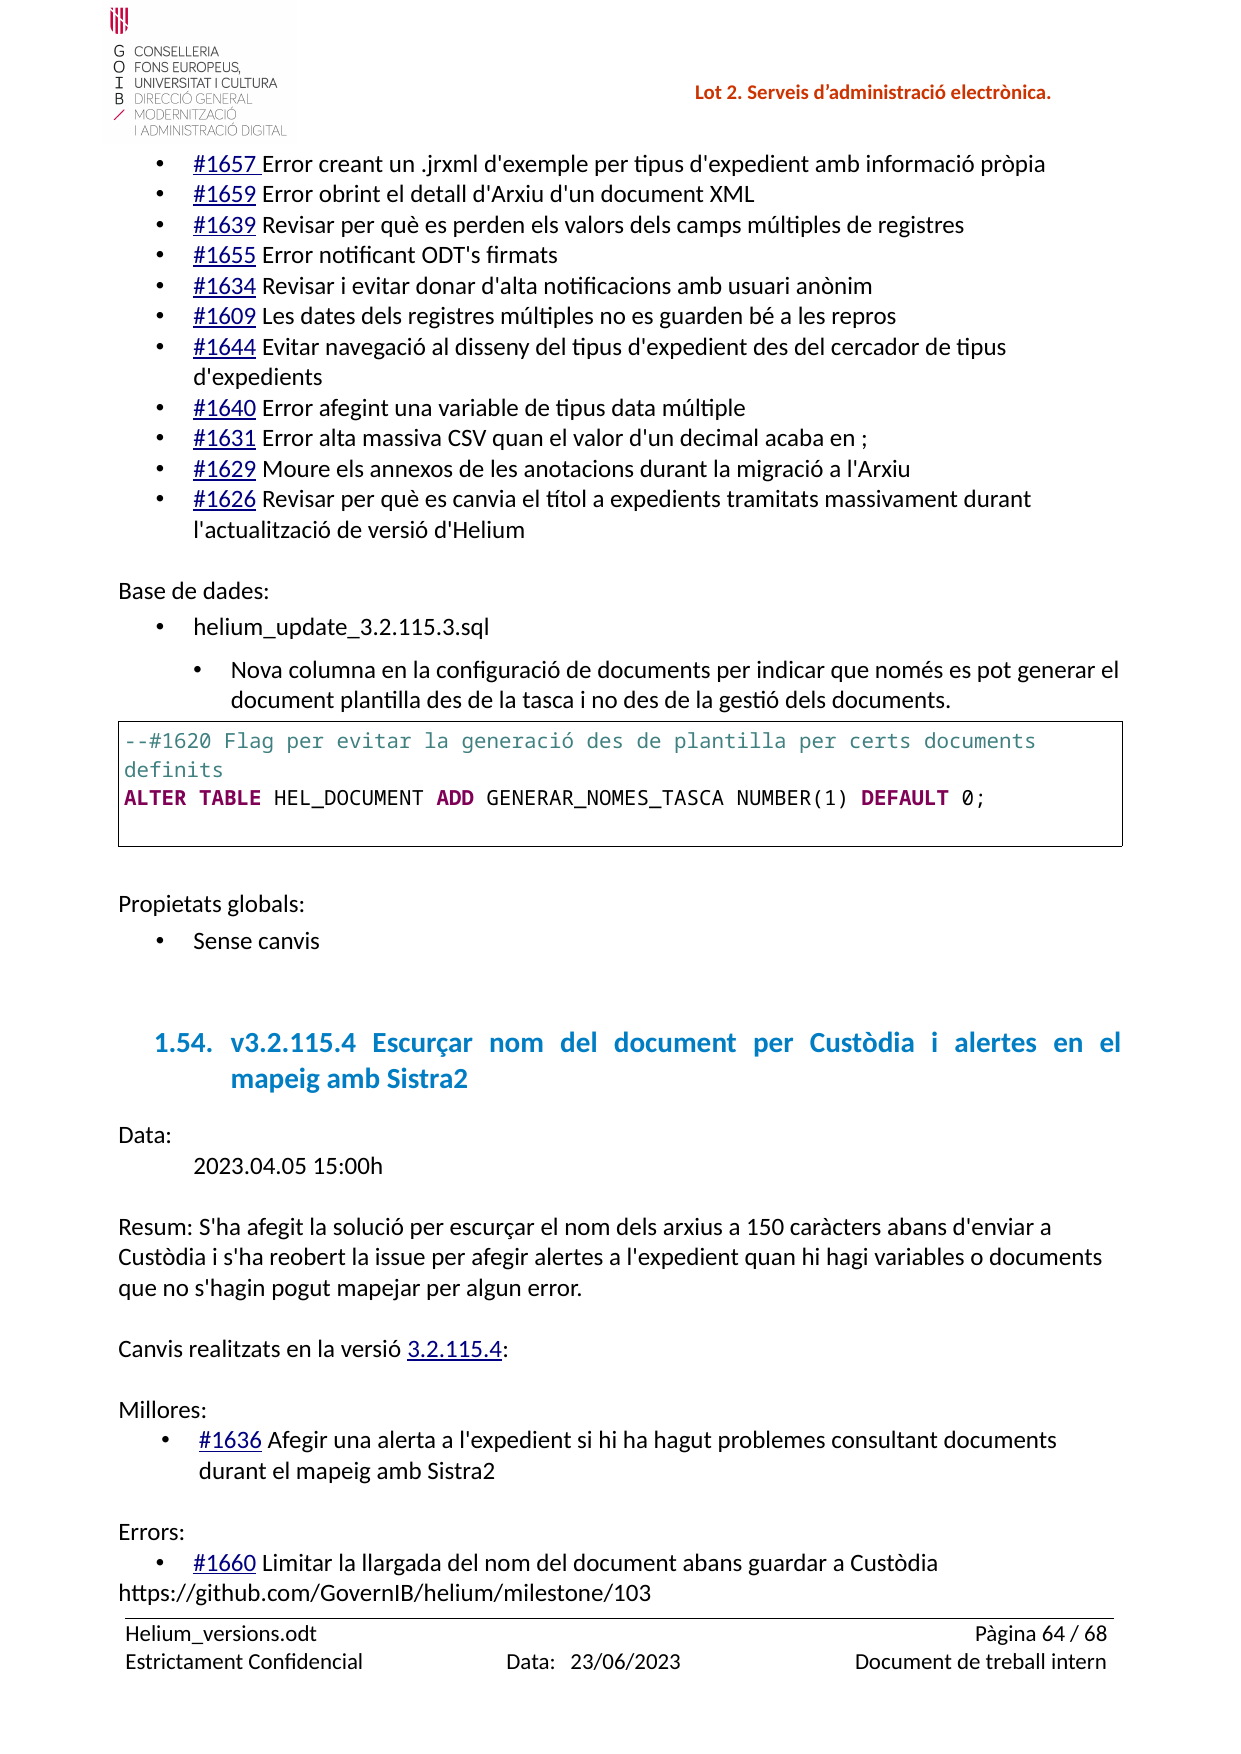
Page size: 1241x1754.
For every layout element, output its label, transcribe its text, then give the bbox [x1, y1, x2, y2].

list #1634 Revisar i evitar donar d'alta notificacions amb usuari anònim [156, 270, 1122, 300]
list #1609 Les dates dels registres múltiples no es guarden bé a les repros [156, 300, 1122, 331]
list #1629 Moure els annexos de les anotacions durant la migració a l'Arxiu [156, 453, 1122, 483]
table_header --#1620 Flag per evitar la generació des de plantilla per certs documents definits ALTER TABLE HEL_DOCUMENT ADD GENERAR_NOMES_TASCA NUMBER(1) DEFAULT 0; [119, 722, 1122, 846]
text Base de dades: [118, 575, 1122, 606]
list Nova columna en la configuració de documents per indicar que només es pot generar el document plantilla des de la tasca i no des de la gestió dels documents. [193, 654, 1122, 715]
text Canvis realitzats en la versió 3.2.115.4: [118, 1333, 1122, 1364]
list helium_update_3.2.115.3.sql [156, 611, 1122, 642]
list #1659 Error obrint el detall d'Arxiu d'un document XML [156, 178, 1122, 209]
list Sense canvis [156, 925, 1122, 956]
picture [100, 0, 297, 144]
list #1655 Error notificant ODT's firmats [156, 239, 1122, 270]
list #1639 Revisar per què es perden els valors dels camps múltiples de registres [156, 209, 1122, 239]
text Millores: [118, 1394, 1122, 1425]
text Propietats globals: [118, 889, 1122, 919]
list #1660 Limitar la llargada del nom del document abans guardar a Custòdia [156, 1547, 1122, 1577]
list #1631 Error alta massiva CSV quan el valor d'un decimal acaba en ; [156, 422, 1122, 453]
list #1636 Afegir una alerta a l'expedient si hi ha hagut problemes consultant documents durant el mapeig amb Sistra2 [161, 1425, 1122, 1486]
text https://github.com/GovernIB/helium/milestone/103 [118, 1577, 1122, 1608]
subtitle v3.2.115.4 Escurçar nom del document per Custòdia i alertes en el mapeig amb Sistra2 [153, 1024, 1122, 1096]
text Errors: [118, 1516, 1122, 1547]
list #1626 Revisar per què es canvia el títol a expedients tramitats massivament durant l'actualització de versió d'Helium [156, 483, 1122, 544]
text 2023.04.05 15:00h [118, 1150, 1122, 1181]
list #1657 Error creant un .jrxml d'exemple per tipus d'expedient amb informació pròpia [156, 148, 1122, 178]
text Resum: S'ha afegit la solució per escurçar el nom dels arxius a 150 caràcters abans d'enviar a Custòdia i s'ha reobert la issue per afegir alertes a l'expedient quan hi hagi variables o documents que no s'hagin pogut mapejar per algun error. [118, 1211, 1122, 1303]
text Data: [118, 1119, 1122, 1150]
list #1644 Evitar navegació al disseny del tipus d'expedient des del cercador de tipus d'expedients [156, 331, 1122, 392]
list #1640 Error afegint una variable de tipus data múltiple [156, 392, 1122, 422]
